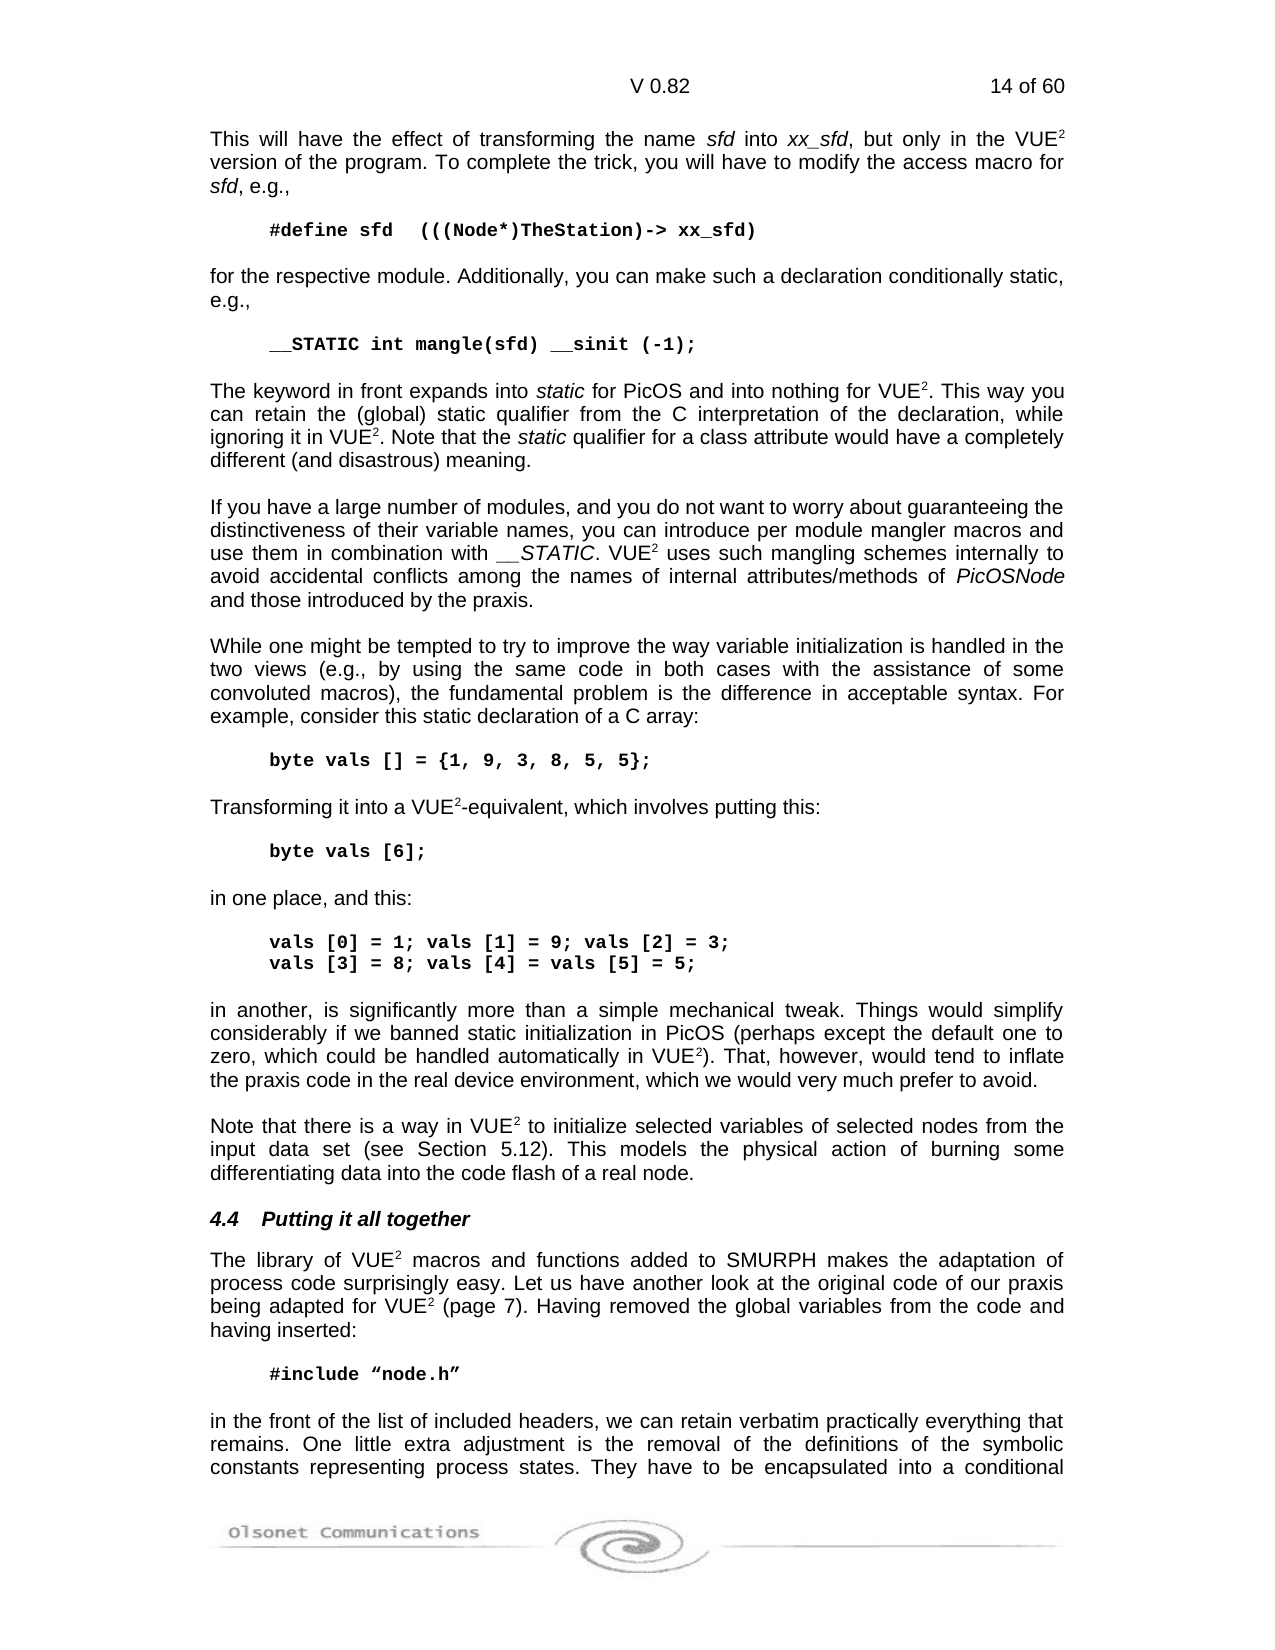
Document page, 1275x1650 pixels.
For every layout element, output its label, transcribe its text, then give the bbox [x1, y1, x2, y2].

text vals [3] = 8; vals [4] = vals [5] = 5; [269, 954, 1065, 975]
text in one place, and this: [210, 886, 1065, 909]
text byte vals [] = {1, 9, 3, 8, 5, 5}; [269, 751, 1065, 772]
text __STATIC int mangle(sfd) __sinit (-1); [269, 335, 1065, 356]
text #define sfd (((Node*)TheStation)-> xx_sfd) [269, 221, 1065, 242]
text The library of VUE2 macros and functions added to SMURPH makes the adaptation of process code surprisingly easy. Let us have another look at the original code of our praxis being adapted for VUE2 (page 7). Having removed the global variables from the code and having inserted: [210, 1248, 1065, 1341]
text While one might be tempted to try to improve the way variable initialization is handled in the two views (e.g., by using the same code in both cases with the assistance of some convoluted macros), the fundamental problem is the difference in acceptable syntax. For example, consider this static declaration of a C array: [210, 635, 1065, 728]
text This will have the effect of transforming the name sfd into xx_sfd, but only in the VUE2 version of the program. To complete the trick, you will have to modify the access macro for sfd, e.g., [210, 128, 1065, 197]
text If you have a large number of modules, and you do not want to worry about guaranteeing the distinctiveness of their variable names, you can introduce per module mangler macros and use them in combination with __STATIC. VUE2 uses such mangling schemes internally to avoid accidental conflicts among the names of internal attributes/methods of PicOSNode and those introduced by the praxis. [210, 495, 1065, 612]
text #include “node.h” [269, 1365, 1065, 1386]
text byte vals [6]; [269, 842, 1065, 863]
text vals [0] = 1; vals [1] = 9; vals [2] = 3; [269, 933, 1065, 954]
text in the front of the list of included headers, we can retain verbatim practically everything that remains. One little extra adjustment is the removal of the definitions of the symbolic constants representing process states. They have to be encapsulated into a conditional [210, 1409, 1065, 1479]
text The keyword in front expands into static for PicOS and into nothing for VUE2. This way you can retain the (global) static qualifier from the C interpretation of the declaration, while ignoring it in VUE2. Note that the static qualifier for a class attribute would have a completely different (and disastrous) meaning. [210, 379, 1065, 472]
text in another, is significantly more than a simple mechanical tweak. Things would simplify considerably if we banned static initialization in PicOS (perhaps except the default one to zero, which could be handled automatically in VUE2). That, however, would tend to inflate the praxis code in the real device environment, which we would very much prefer to avoid. [210, 998, 1065, 1091]
text Note that there is a way in VUE2 to initialize selected variables of selected nodes from the input data set (see Section 5.12). This models the physical action of burning some differentiating data into the code flash of a real node. [210, 1115, 1065, 1184]
text for the respective module. Additionally, you can make such a declaration conditionally static, e.g., [210, 265, 1065, 312]
picture [210, 1504, 1065, 1596]
text Transforming it into a VUE2-equivalent, which involves putting this: [210, 795, 1065, 819]
subtitle Putting it all together [210, 1208, 1065, 1231]
